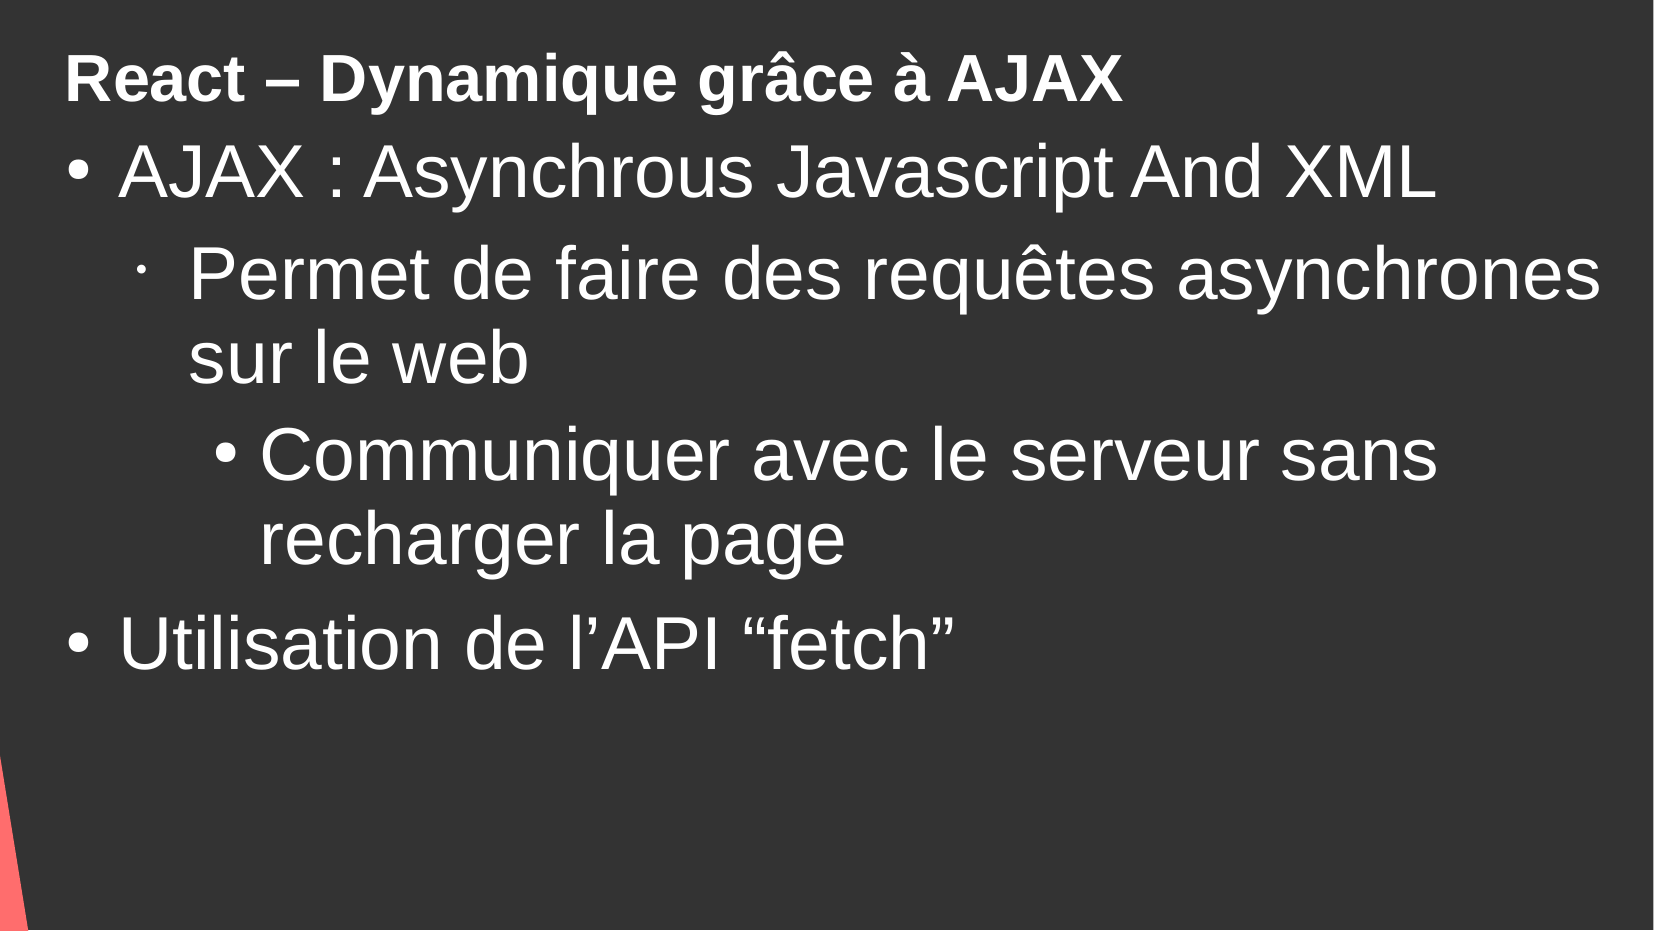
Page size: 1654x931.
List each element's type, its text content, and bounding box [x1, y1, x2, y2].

title React – Dynamique grâce à AJAX [64, 40, 1635, 119]
text_box [0, 755, 29, 931]
list AJAX : Asynchrous Javascript And XML Permet de faire des requêtes asynchrones sur le web Communiquer avec le serveur sans recharger la page Utilisation de l’API “fetch” [47, 129, 1607, 697]
